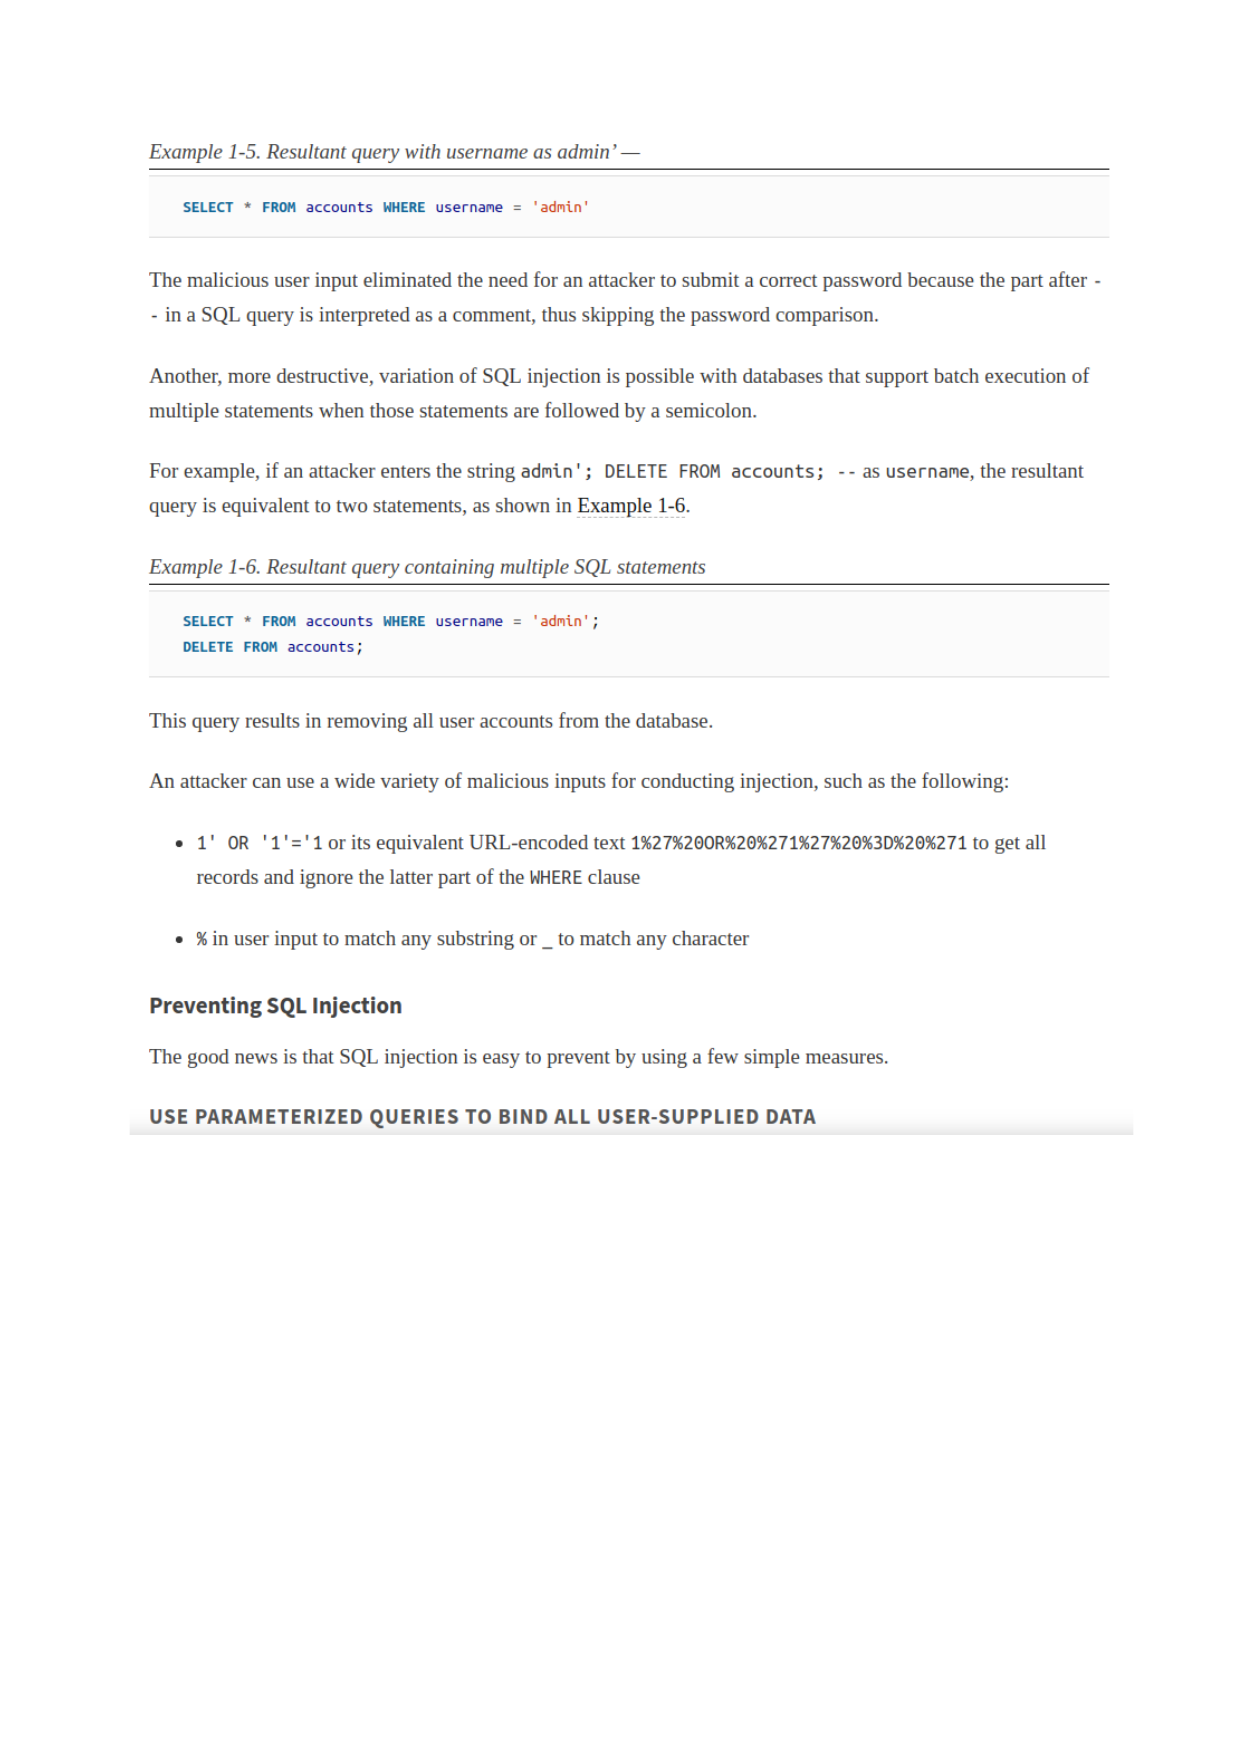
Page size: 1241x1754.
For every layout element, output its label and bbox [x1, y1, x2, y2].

picture [129, 143, 1134, 1135]
